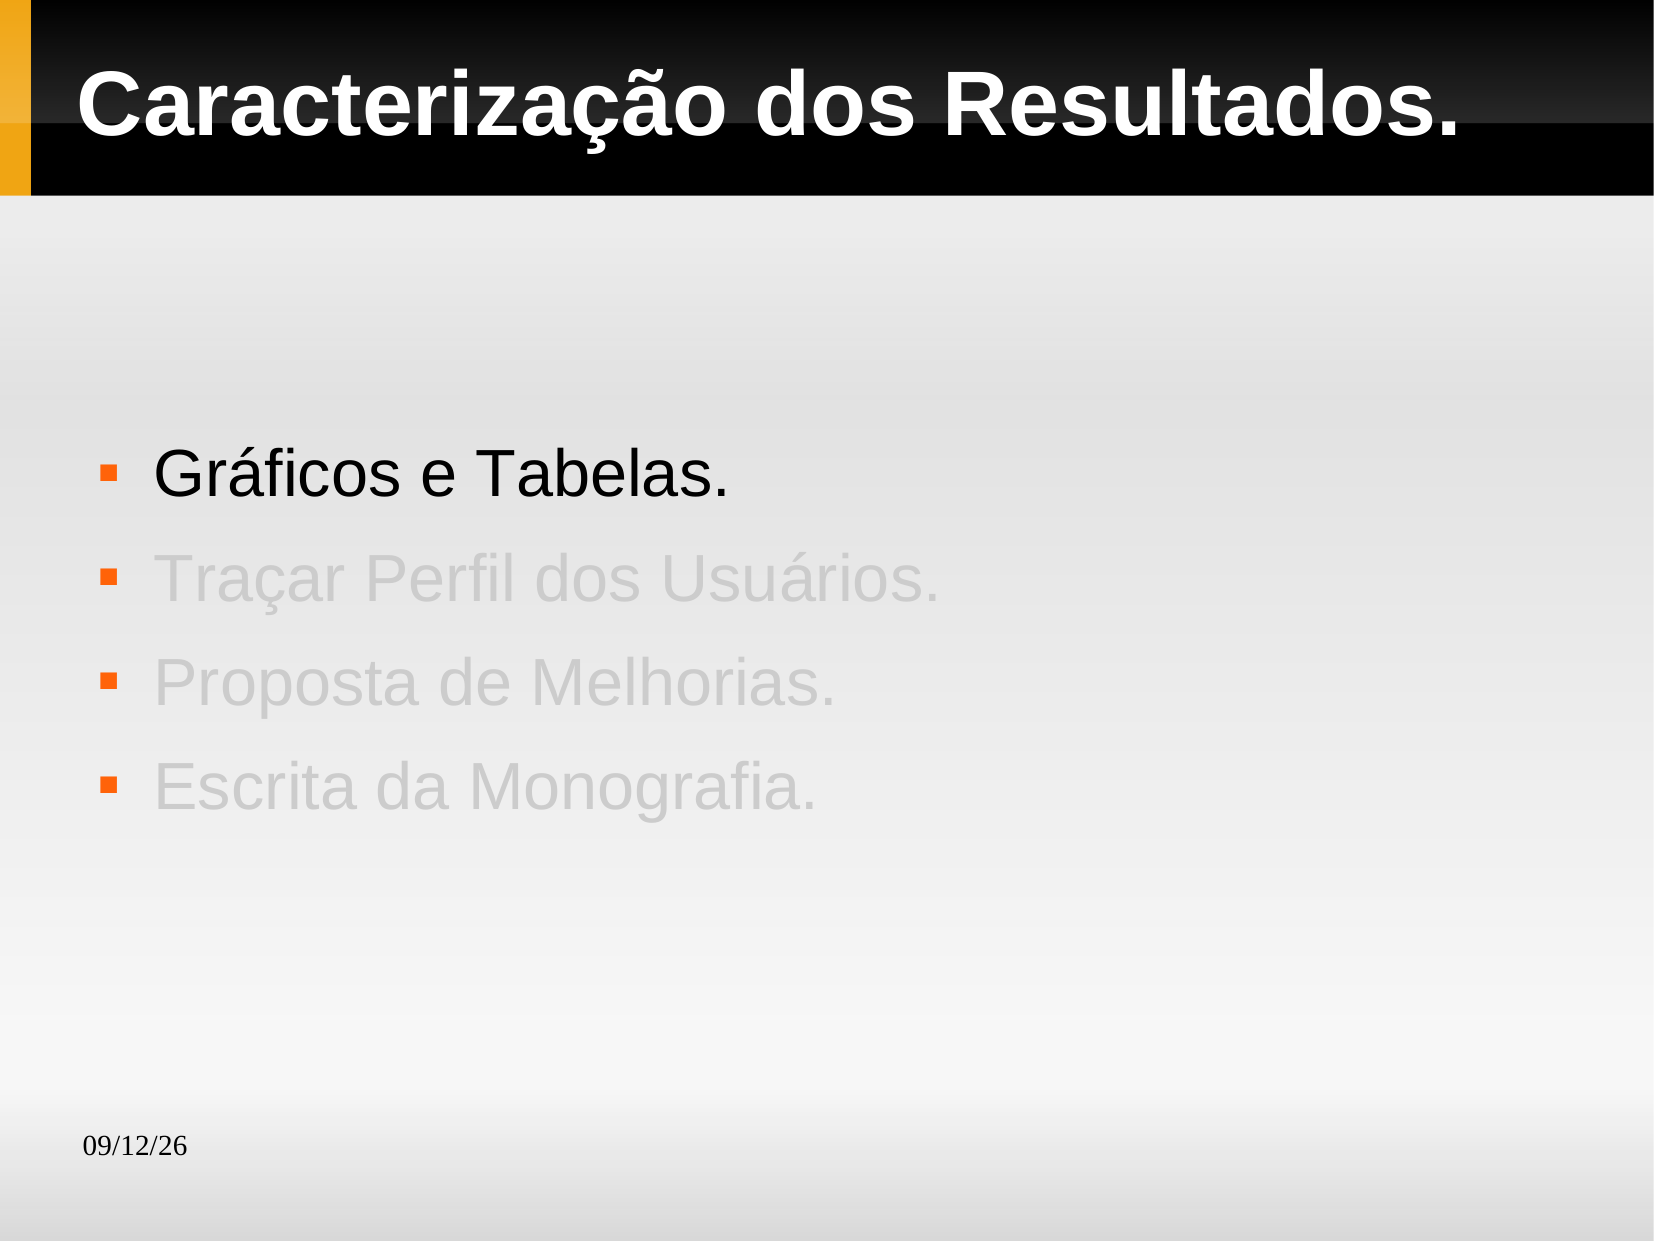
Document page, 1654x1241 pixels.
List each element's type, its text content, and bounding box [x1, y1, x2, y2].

list Gráficos e Tabelas. Traçar Perfil dos Usuários. Proposta de Melhorias. Escrita da Monografia. [82, 436, 1571, 1241]
picture [0, 0, 1654, 1241]
title Caracterização dos Resultados. [76, 7, 1565, 200]
